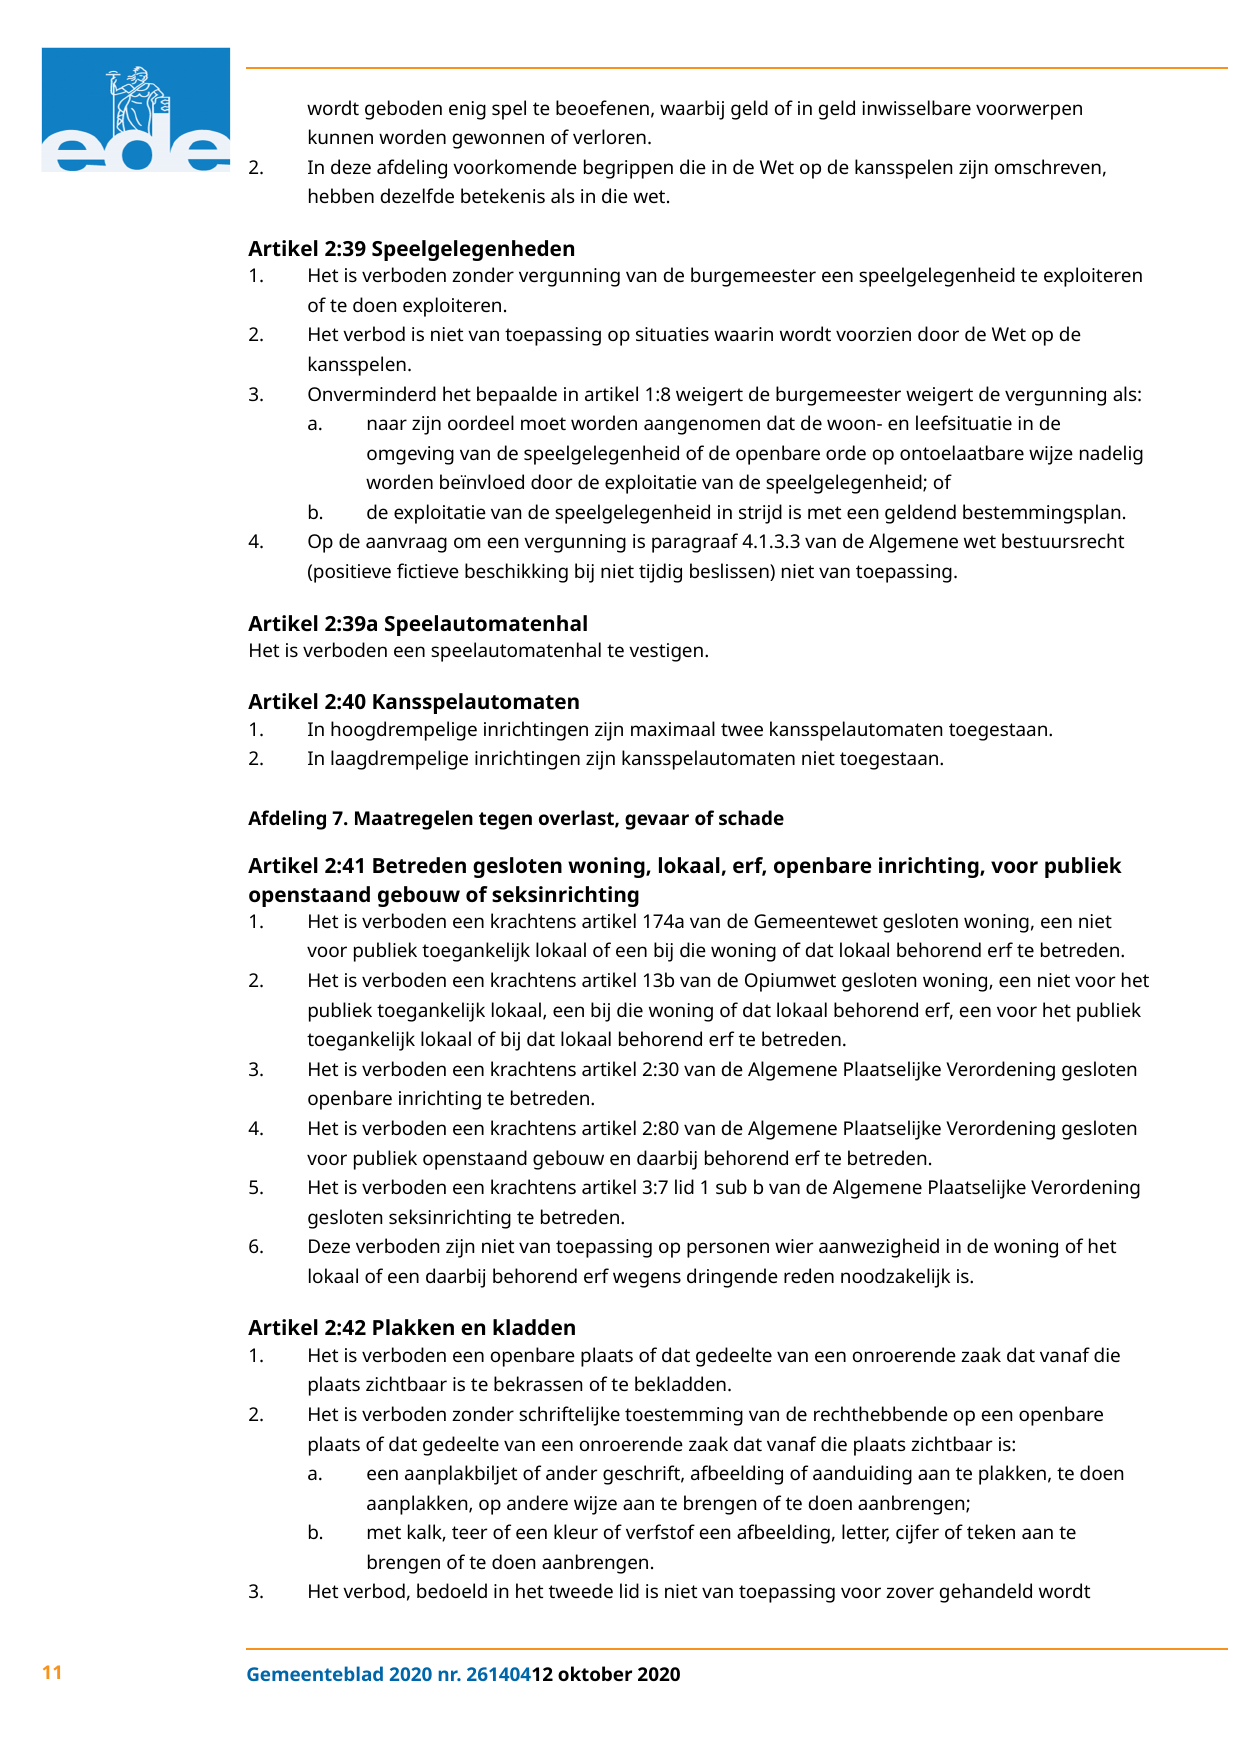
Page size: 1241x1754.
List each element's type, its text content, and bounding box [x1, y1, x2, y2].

list met kalk, teer of een kleur of verfstof een afbeelding, letter, cijfer of teken aan te brengen of te doen aanbrengen. [307, 1519, 1152, 1575]
text Artikel 2:42 Plakken en kladden [248, 1313, 1152, 1342]
text Artikel 2:39 Speelgelegenheden [248, 234, 1152, 262]
list de exploitatie van de speelgelegenheid in strijd is met een geldend bestemmingsplan. [307, 499, 1152, 525]
list Het is verboden zonder schriftelijke toestemming van de rechthebbende op een openbare plaats of dat gedeelte van een onroerende zaak dat vanaf die plaats zichtbaar is: [248, 1401, 1152, 1456]
text Artikel 2:41 Betreden gesloten woning, lokaal, erf, openbare inrichting, voor publiek openstaand gebouw of seksinrichting [248, 851, 1152, 908]
list In laagdrempelige inrichtingen zijn kansspelautomaten niet toegestaan. [248, 746, 1152, 771]
list Het is verboden een krachtens artikel 13b van de Opiumwet gesloten woning, een niet voor het publiek toegankelijk lokaal, een bij die woning of dat lokaal behorend erf, een voor het publiek toegankelijk lokaal of bij dat lokaal behorend erf te betreden. [248, 967, 1152, 1052]
list In deze afdeling voorkomende begrippen die in de Wet op de kansspelen zijn omschreven, hebben dezelfde betekenis als in die wet. [248, 154, 1152, 209]
text Het is verboden een speelautomatenhal te vestigen. [248, 637, 1152, 663]
list Het is verboden zonder vergunning van de burgemeester een speelgelegenheid te exploiteren of te doen exploiteren. [248, 262, 1152, 318]
picture [41, 47, 231, 172]
list Het is verboden een openbare plaats of dat gedeelte van een onroerende zaak dat vanaf die plaats zichtbaar is te bekrassen of te bekladden. [248, 1342, 1152, 1397]
list Onverminderd het bepaalde in artikel 1:8 weigert de burgemeester weigert de vergunning als: [248, 381, 1152, 406]
text Artikel 2:40 Kansspelautomaten [248, 687, 1152, 716]
list wordt geboden enig spel te beoefenen, waarbij geld of in geld inwisselbare voorwerpen kunnen worden gewonnen of verloren. [248, 95, 1152, 150]
list een aanplakbiljet of ander geschrift, afbeelding of aanduiding aan te plakken, te doen aanplakken, op andere wijze aan te brengen of te doen aanbrengen; [307, 1460, 1152, 1516]
list Het is verboden een krachtens artikel 2:30 van de Algemene Plaatselijke Verordening gesloten openbare inrichting te betreden. [248, 1056, 1152, 1111]
list Het is verboden een krachtens artikel 3:7 lid 1 sub b van de Algemene Plaatselijke Verordening gesloten seksinrichting te betreden. [248, 1174, 1152, 1230]
text Artikel 2:39a Speelautomatenhal [248, 609, 1152, 637]
list In hoogdrempelige inrichtingen zijn maximaal twee kansspelautomaten toegestaan. [248, 716, 1152, 742]
list Deze verboden zijn niet van toepassing op personen wier aanwezigheid in de woning of het lokaal of een daarbij behorend erf wegens dringende reden noodzakelijk is. [248, 1233, 1152, 1289]
list Het verbod is niet van toepassing op situaties waarin wordt voorzien door de Wet op de kansspelen. [248, 322, 1152, 377]
list naar zijn oordeel moet worden aangenomen dat de woon- en leefsituatie in de omgeving van de speelgelegenheid of de openbare orde op ontoelaatbare wijze nadelig worden beïnvloed door de exploitatie van de speelgelegenheid; of [307, 410, 1152, 495]
list Op de aanvraag om een vergunning is paragraaf 4.1.3.3 van de Algemene wet bestuursrecht (positieve fictieve beschikking bij niet tijdig beslissen) niet van toepassing. [248, 529, 1152, 584]
list Het is verboden een krachtens artikel 2:80 van de Algemene Plaatselijke Verordening gesloten voor publiek openstaand gebouw en daarbij behorend erf te betreden. [248, 1115, 1152, 1171]
list Het is verboden een krachtens artikel 174a van de Gemeentewet gesloten woning, een niet voor publiek toegankelijk lokaal of een bij die woning of dat lokaal behorend erf te betreden. [248, 908, 1152, 963]
text Afdeling 7. Maatregelen tegen overlast, gevaar of schade [248, 805, 1152, 830]
list Het verbod, bedoeld in het tweede lid is niet van toepassing voor zover gehandeld wordt [248, 1579, 1152, 1604]
